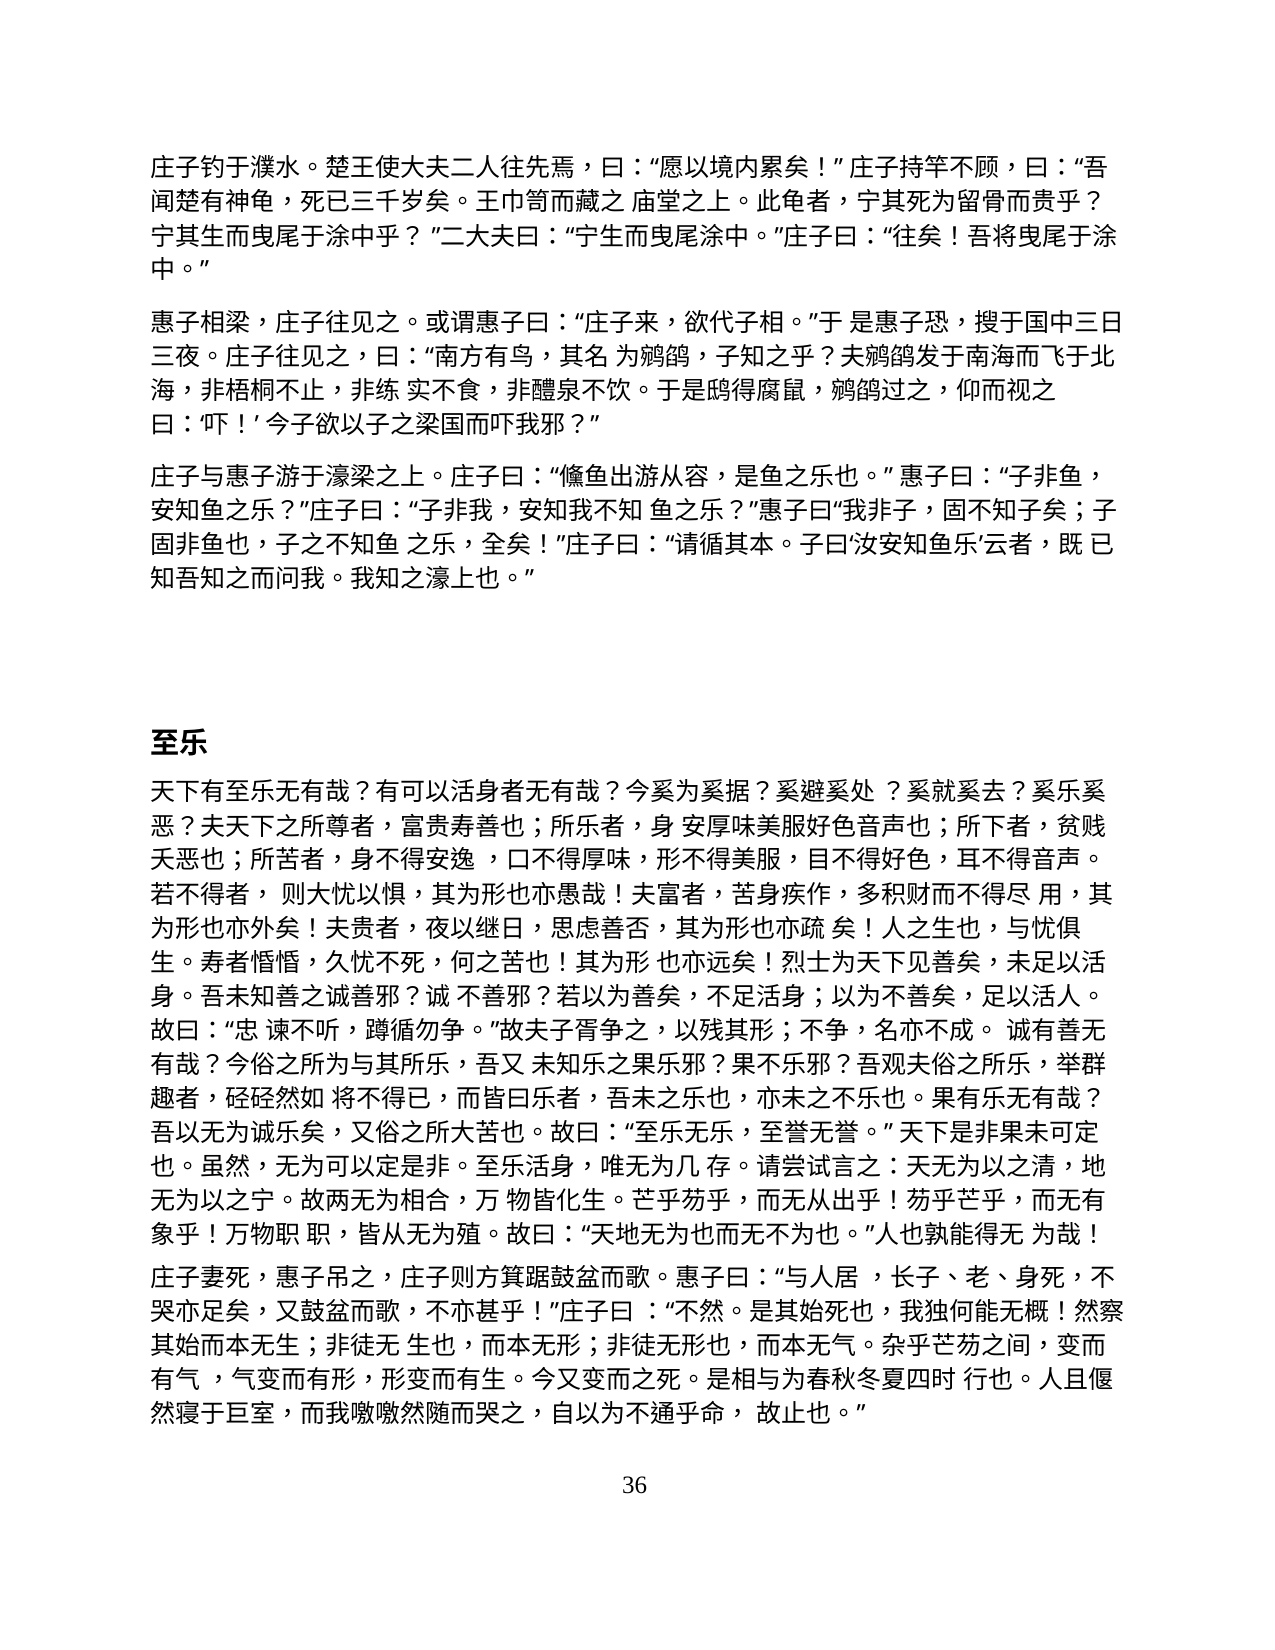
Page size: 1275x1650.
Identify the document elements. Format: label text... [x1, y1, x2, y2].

text 庄子钓于濮水。楚王使大夫二人往先焉，曰：“愿以境内累矣！” 庄子持竿不顾，曰：“吾闻楚有神龟，死已三千岁矣。王巾笥而藏之 庙堂之上。此龟者，宁其死为留骨而贵乎？宁其生而曳尾于涂中乎？ ”二大夫曰：“宁生而曳尾涂中。”庄子曰：“往矣！吾将曳尾于涂 中。” [150, 150, 1125, 286]
text 庄子与惠子游于濠梁之上。庄子曰：“儵鱼出游从容，是鱼之乐也。” 惠子曰∶“子非鱼，安知鱼之乐？”庄子曰：“子非我，安知我不知 鱼之乐？”惠子曰“我非子，固不知子矣；子固非鱼也，子之不知鱼 之乐，全矣！”庄子曰：“请循其本。子曰‘汝安知鱼乐’云者，既 已知吾知之而问我。我知之濠上也。” [150, 458, 1125, 594]
text 惠子相梁，庄子往见之。或谓惠子曰：“庄子来，欲代子相。”于 是惠子恐，搜于国中三日三夜。庄子往见之，曰：“南方有鸟，其名 为鹓鹐，子知之乎？夫鹓鹐发于南海而飞于北海，非梧桐不止，非练 实不食，非醴泉不饮。于是鸱得腐鼠，鹓鹐过之，仰而视之曰：‘吓！’ 今子欲以子之梁国而吓我邪？” [150, 304, 1125, 440]
text 庄子妻死，惠子吊之，庄子则方箕踞鼓盆而歌。惠子曰：“与人居 ，长子、老、身死，不哭亦足矣，又鼓盆而歌，不亦甚乎！”庄子曰 ：“不然。是其始死也，我独何能无概！然察其始而本无生；非徒无 生也，而本无形；非徒无形也，而本无气。杂乎芒芴之间，变而有气 ，气变而有形，形变而有生。今又变而之死。是相与为春秋冬夏四时 行也。人且偃然寝于巨室，而我噭噭然随而哭之，自以为不通乎命， 故止也。” [150, 1260, 1125, 1430]
subtitle 至乐 [150, 722, 1125, 762]
text 天下有至乐无有哉？有可以活身者无有哉？今奚为奚据？奚避奚处 ？奚就奚去？奚乐奚恶？夫天下之所尊者，富贵寿善也；所乐者，身 安厚味美服好色音声也；所下者，贫贱夭恶也；所苦者，身不得安逸 ，口不得厚味，形不得美服，目不得好色，耳不得音声。若不得者， 则大忧以惧，其为形也亦愚哉！夫富者，苦身疾作，多积财而不得尽 用，其为形也亦外矣！夫贵者，夜以继日，思虑善否，其为形也亦疏 矣！人之生也，与忧俱生。寿者惛惛，久忧不死，何之苦也！其为形 也亦远矣！烈士为天下见善矣，未足以活身。吾未知善之诚善邪？诚 不善邪？若以为善矣，不足活身；以为不善矣，足以活人。故曰：“忠 谏不听，蹲循勿争。”故夫子胥争之，以残其形；不争，名亦不成。 诚有善无有哉？今俗之所为与其所乐，吾又 未知乐之果乐邪？果不乐邪？吾观夫俗之所乐，举群趣者，硁硁然如 将不得已，而皆曰乐者，吾未之乐也，亦未之不乐也。果有乐无有哉？ 吾以无为诚乐矣，又俗之所大苦也。故曰：“至乐无乐，至誉无誉。” 天下是非果未可定也。虽然，无为可以定是非。至乐活身，唯无为几 存。请尝试言之：天无为以之清，地无为以之宁。故两无为相合，万 物皆化生。芒乎芴乎，而无从出乎！芴乎芒乎，而无有象乎！万物职 职，皆从无为殖。故曰：“天地无为也而无不为也。”人也孰能得无 为哉！ [150, 774, 1125, 1251]
